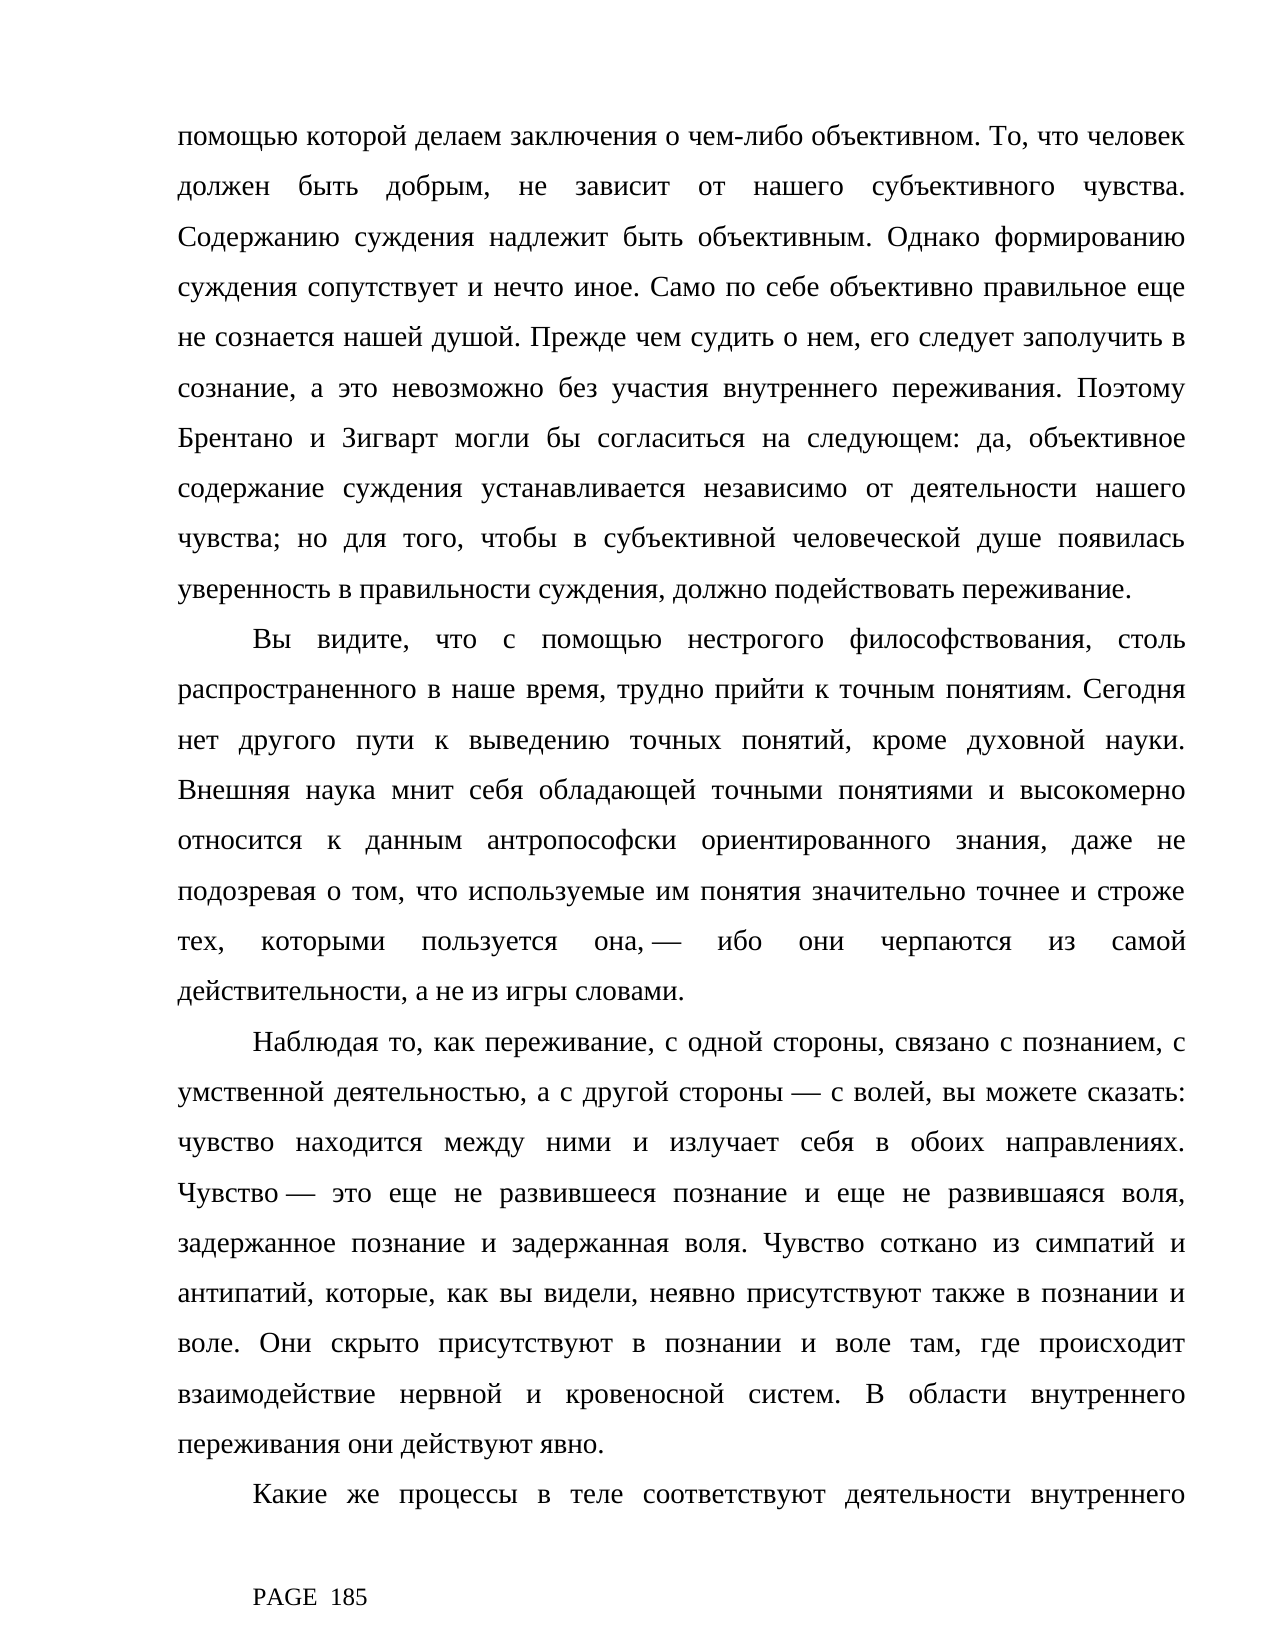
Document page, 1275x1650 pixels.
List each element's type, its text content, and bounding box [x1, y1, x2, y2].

text Вы видите, что с помощью нестрогого философствования, столь распространенного в наше время, трудно прийти к точным понятиям. Сегодня нет другого пути к выведению точных понятий, кроме духовной науки. Внешняя наука мнит себя обладающей точными понятиями и высокомерно относится к данным антропософски ориентированного знания, даже не подозревая о том, что используемые им понятия значительно точнее и строже тех, которыми пользуется она, — ибо они черпаются из самой действительности, а не из игры словами. [177, 621, 1186, 1007]
text Наблюдая то, как переживание, с одной стороны, связано с познанием, с умственной деятельностью, а с другой стороны — с волей, вы можете сказать: чувство находится между ними и излучает себя в обоих направлениях. Чувство — это еще не развившееся познание и еще не развившаяся воля, задержанное познание и задержанная воля. Чувство соткано из симпатий и антипатий, которые, как вы видели, неявно присутствуют также в познании и воле. Они скрыто присутствуют в познании и воле там, где происходит взаимодействие нервной и кровеносной систем. В области внутреннего переживания они действуют явно. [177, 1024, 1186, 1460]
text помощью которой делаем заключения о чем-либо объективном. То, что человек должен быть добрым, не зависит от нашего субъективного чувства. Содержанию суждения надлежит быть объективным. Однако формированию суждения сопутствует и нечто иное. Само по себе объективно правильное еще не сознается нашей душой. Прежде чем судить о нем, его следует заполучить в сознание, а это невозможно без участия внутреннего переживания. Поэтому Брентано и Зигварт могли бы согласиться на следующем: да, объективное содержание суждения устанавливается независимо от деятельности нашего чувства; но для того, чтобы в субъективной человеческой душе появилась уверенность в правильности суждения, должно подействовать переживание. [177, 118, 1186, 604]
text Какие же процессы в теле соответствуют деятельности внутреннего [177, 1477, 1186, 1510]
